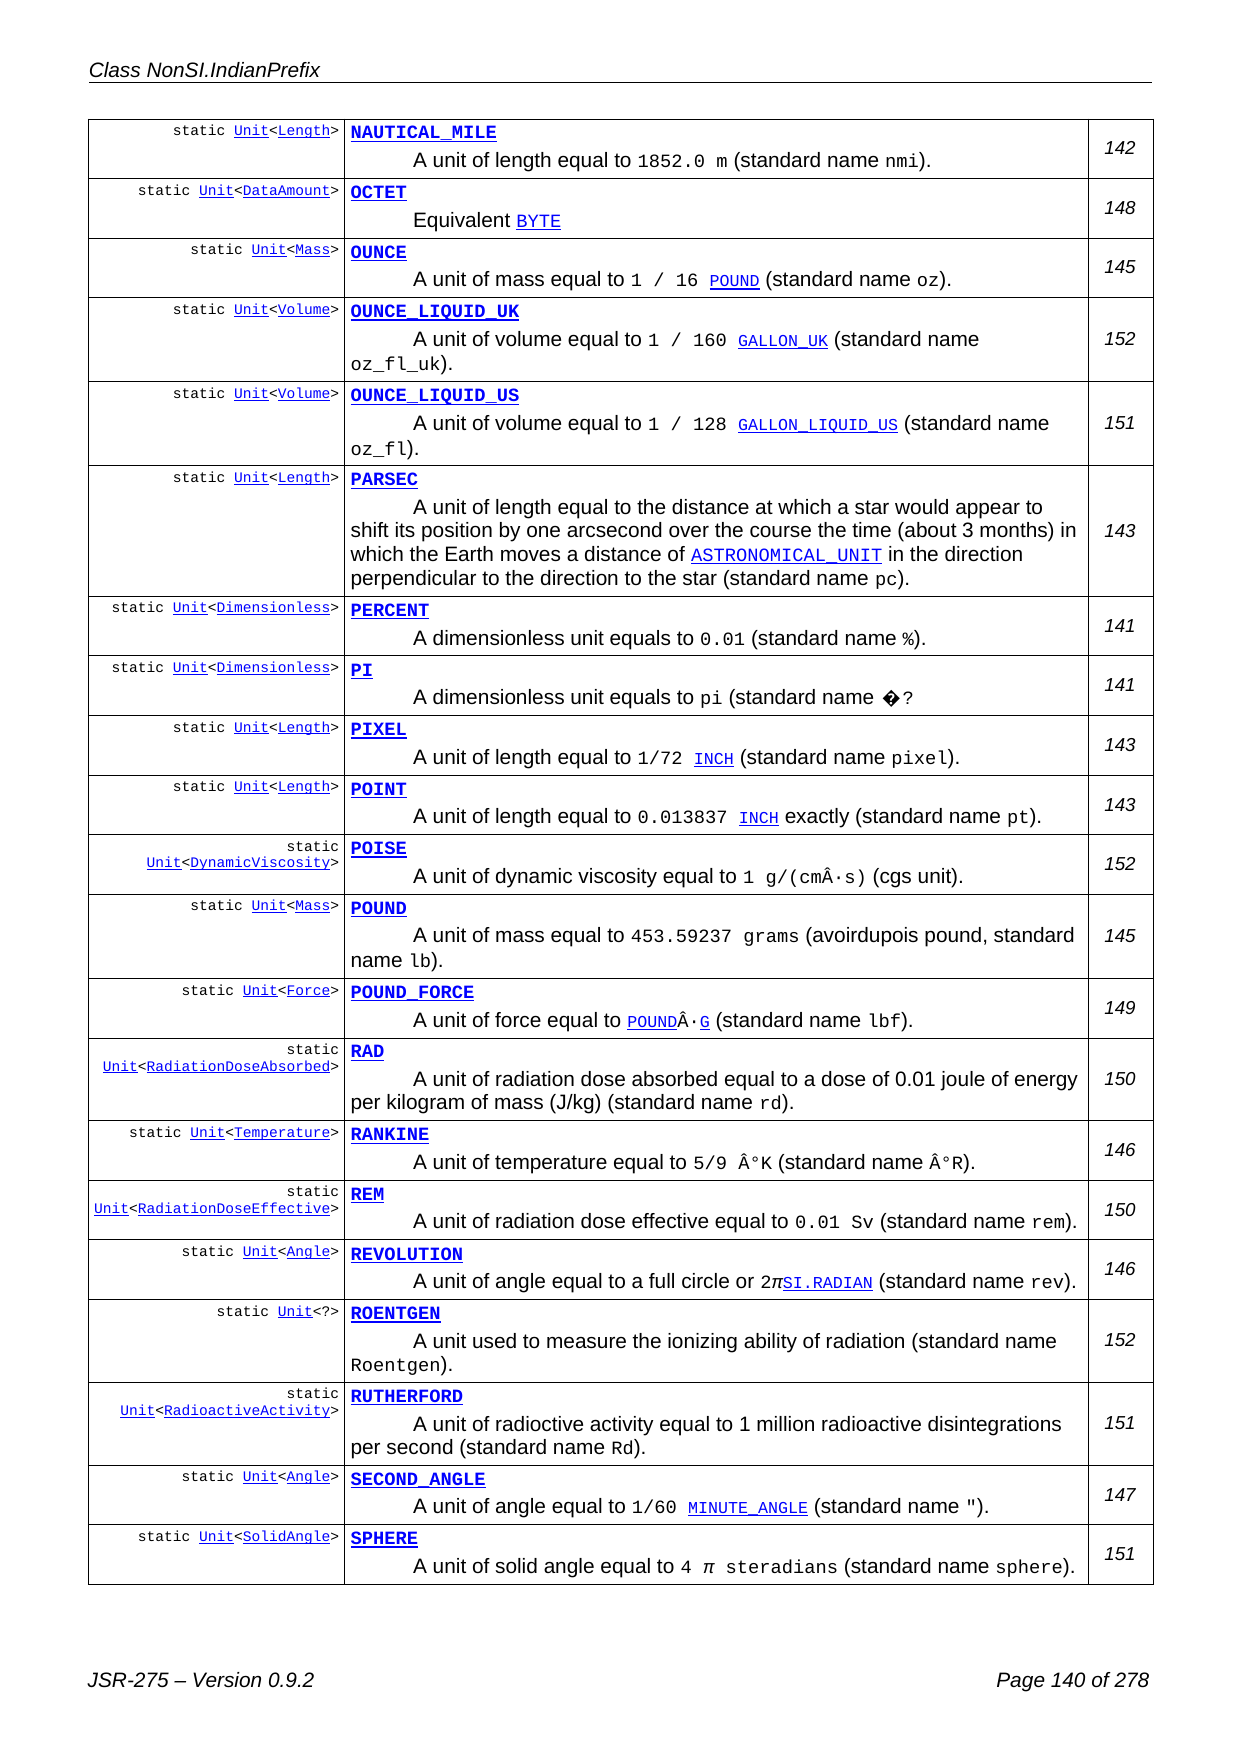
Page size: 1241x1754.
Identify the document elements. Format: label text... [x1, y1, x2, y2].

table_cell 150 [1089, 298, 1153, 381]
table_cell POISE A unit of dynamic viscosity equal to 1 g/(cmÂ·s) (cgs unit). [345, 835, 1088, 894]
table_cell 146 [1089, 179, 1153, 238]
table_cell static Unit<DynamicViscosity> [89, 835, 344, 894]
table_cell 141 [1089, 716, 1153, 774]
table_cell 139 [1089, 656, 1153, 715]
table_cell SPHERE A unit of solid angle equal to 4 π steradians (standard name sphere). [345, 1525, 1088, 1584]
table_cell static Unit<Force> [89, 979, 344, 1037]
table_cell static Unit<Dimensionless> [89, 656, 344, 715]
table_cell SECOND_ANGLE A unit of angle equal to 1/60 MINUTE_ANGLE (standard name "). [345, 1466, 1088, 1524]
table_cell 144 [1089, 1240, 1153, 1299]
table_cell ROENTGEN A unit used to measure the ionizing ability of radiation (standard name Roentgen). [345, 1300, 1088, 1382]
table_cell 150 [1089, 1300, 1153, 1382]
table_cell static Unit<Length> [89, 716, 344, 774]
table_cell REVOLUTION A unit of angle equal to a full circle or 2πSI.RADIAN (standard name rev). [345, 1240, 1088, 1299]
table_cell 144 [1089, 1121, 1153, 1180]
table_cell OUNCE A unit of mass equal to 1 / 16 POUND (standard name oz). [345, 239, 1088, 297]
table_cell static Unit<Length> [89, 466, 344, 596]
table_cell POUND A unit of mass equal to 453.59237 grams (avoirdupois pound, standard name lb). [345, 895, 1088, 978]
table_cell REM A unit of radiation dose effective equal to 0.01 Sv (standard name rem). [345, 1181, 1088, 1239]
table_cell static Unit<RadiationDoseAbsorbed> [89, 1039, 344, 1120]
table_cell static Unit<Dimensionless> [89, 597, 344, 655]
table_cell 143 [1089, 239, 1153, 297]
table_cell static Unit<DataAmount> [89, 179, 344, 238]
table_cell PERCENT A dimensionless unit equals to 0.01 (standard name %). [345, 597, 1088, 655]
table_cell RUTHERFORD A unit of radioctive activity equal to 1 million radioactive disintegrations per second (standard name Rd). [345, 1383, 1088, 1464]
table_cell static Unit<Mass> [89, 239, 344, 297]
table_cell static Unit<Mass> [89, 895, 344, 978]
table_cell 140 [1089, 120, 1153, 178]
table_cell 149 [1089, 1383, 1153, 1464]
table_cell OUNCE_LIQUID_UK A unit of volume equal to 1 / 160 GALLON_UK (standard name oz_fl_uk). [345, 298, 1088, 381]
table_cell RAD A unit of radiation dose absorbed equal to a dose of 0.01 joule of energy per kilogram of mass (J/kg) (standard name rd). [345, 1039, 1088, 1120]
table_cell 148 [1089, 979, 1153, 1037]
table_cell static Unit<Volume> [89, 382, 344, 465]
table_cell 145 [1089, 1466, 1153, 1524]
table_cell OCTET Equivalent BYTE [345, 179, 1088, 238]
table_cell PIXEL A unit of length equal to 1/72 INCH (standard name pixel). [345, 716, 1088, 774]
table_cell static Unit<?> [89, 1300, 344, 1382]
table_cell 149 [1089, 1525, 1153, 1584]
table_cell 143 [1089, 895, 1153, 978]
table_cell PARSEC A unit of length equal to the distance at which a star would appear to shift its position by one arcsecond over the course the time (about 3 months) in which the Earth moves a distance of ASTRONOMICAL_UNIT in the direction perpendicular to the direction to the star (standard name pc). [345, 466, 1088, 596]
table_cell 150 [1089, 382, 1153, 465]
table_cell static Unit<SolidAngle> [89, 1525, 344, 1584]
table_cell 139 [1089, 597, 1153, 655]
table_cell 148 [1089, 1039, 1153, 1120]
table_cell static Unit<Temperature> [89, 1121, 344, 1180]
table_cell POINT A unit of length equal to 0.013837 INCH exactly (standard name pt). [345, 776, 1088, 834]
table_cell static Unit<Volume> [89, 298, 344, 381]
table_cell 141 [1089, 466, 1153, 596]
table_cell OUNCE_LIQUID_US A unit of volume equal to 1 / 128 GALLON_LIQUID_US (standard name oz_fl). [345, 382, 1088, 465]
table_cell RANKINE A unit of temperature equal to 5/9 Â°K (standard name Â°R). [345, 1121, 1088, 1180]
table_cell static Unit<Angle> [89, 1240, 344, 1299]
table_cell NAUTICAL_MILE A unit of length equal to 1852.0 m (standard name nmi). [345, 120, 1088, 178]
table_cell static Unit<RadiationDoseEffective> [89, 1181, 344, 1239]
table_cell POUND_FORCE A unit of force equal to POUNDÂ·G (standard name lbf). [345, 979, 1088, 1037]
table_cell 150 [1089, 835, 1153, 894]
table_cell PI A dimensionless unit equals to pi (standard name �? [345, 656, 1088, 715]
table_cell 141 [1089, 776, 1153, 834]
table_cell static Unit<Length> [89, 776, 344, 834]
table_cell static Unit<Angle> [89, 1466, 344, 1524]
table_cell static Unit<RadioactiveActivity> [89, 1383, 344, 1464]
table_cell static Unit<Length> [89, 120, 344, 178]
table_cell 149 [1089, 1181, 1153, 1239]
